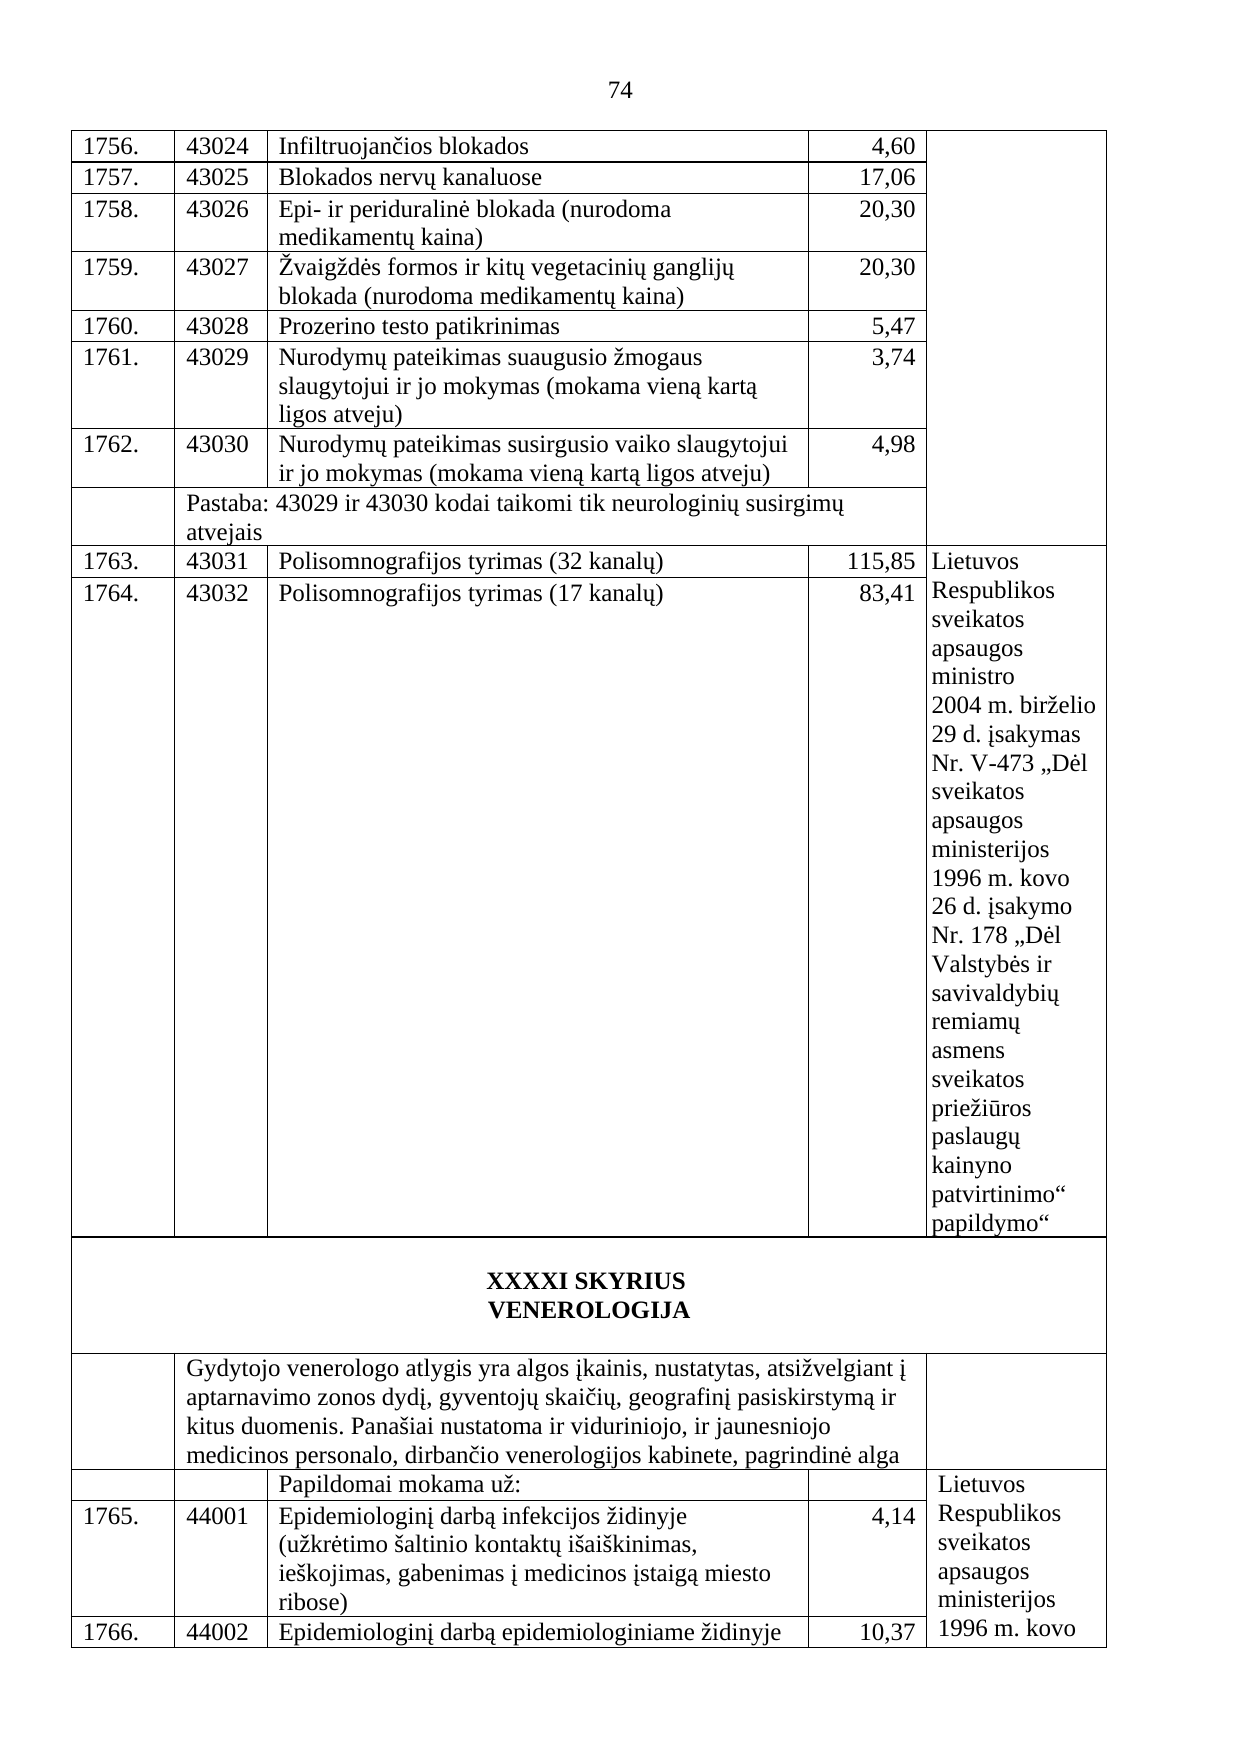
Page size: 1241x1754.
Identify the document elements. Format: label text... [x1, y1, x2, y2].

table_cell 43028 [175, 311, 267, 341]
table_cell XXXXI SKYRIUS VENEROLOGIJA [72, 1238, 1106, 1352]
table_cell 43026 [175, 194, 267, 251]
table_cell [1107, 161, 1120, 193]
table_cell [72, 1354, 174, 1468]
table_cell 1758. [72, 194, 174, 251]
table_cell [1107, 130, 1120, 161]
table_cell 1763. [72, 546, 174, 577]
table_cell [927, 1354, 1106, 1468]
table_cell [1107, 1500, 1120, 1616]
table_cell Nurodymų pateikimas suaugusio žmogaus slaugytojui ir jo mokymas (mokama vieną kartą ligos atveju) [268, 342, 808, 428]
table_cell [1107, 545, 1120, 577]
table_cell Epidemiologinį darbą infekcijos židinyje (užkrėtimo šaltinio kontaktų išaiškinimas, ieškojimas, gabenimas į medicinos įstaigą miesto ribose) [268, 1501, 808, 1616]
table_cell 83,41 [809, 578, 926, 1236]
table_cell [1107, 1469, 1120, 1500]
table_cell 1766. [72, 1617, 174, 1647]
table_cell Gydytojo venerologo atlygis yra algos įkainis, nustatytas, atsižvelgiant į aptarnavimo zonos dydį, gyventojų skaičių, geografinį pasiskirstymą ir kitus duomenis. Panašiai nustatoma ir viduriniojo, ir jaunesniojo medicinos personalo, dirbančio venerologijos kabinete, pagrindinė alga [175, 1354, 926, 1468]
table_cell [1107, 251, 1120, 310]
table_cell [72, 488, 174, 545]
table_cell Epi- ir periduralinė blokada (nurodoma medikamentų kaina) [268, 194, 808, 251]
table_cell 3,74 [809, 342, 926, 428]
table_cell 43032 [175, 578, 267, 1236]
table_cell 1760. [72, 311, 174, 341]
table_cell [1107, 428, 1120, 487]
table_cell [809, 1470, 926, 1500]
table_cell 43031 [175, 546, 267, 577]
table_cell Epidemiologinį darbą epidemiologiniame židinyje [268, 1617, 808, 1647]
table_cell 1757. [72, 163, 174, 193]
table_cell 10,37 [809, 1617, 926, 1647]
table_cell [1107, 577, 1120, 1236]
table_cell 1765. [72, 1501, 174, 1616]
table_cell Prozerino testo patikrinimas [268, 311, 808, 341]
table_cell 20,30 [809, 252, 926, 310]
table_cell [1107, 193, 1120, 251]
table_cell Nurodymų pateikimas susirgusio vaiko slaugytojui ir jo mokymas (mokama vieną kartą ligos atveju) [268, 429, 808, 487]
table_cell 43024 [175, 131, 267, 161]
table_cell Lietuvos Respublikos sveikatos apsaugos ministerijos 1996 m. kovo [927, 1470, 1106, 1647]
table_cell 5,47 [809, 311, 926, 341]
table_cell [72, 1470, 174, 1500]
table_cell 17,06 [809, 163, 926, 193]
table_cell [927, 131, 1106, 545]
table_cell 4,98 [809, 429, 926, 487]
table_cell 43025 [175, 163, 267, 193]
table_cell 43029 [175, 342, 267, 428]
table_cell [1107, 487, 1120, 545]
table_cell 115,85 [809, 546, 926, 577]
table_cell 43030 [175, 429, 267, 487]
table_cell [1107, 1616, 1120, 1647]
table_cell 1762. [72, 429, 174, 487]
table_cell 44002 [175, 1617, 267, 1647]
table_cell 4,14 [809, 1501, 926, 1616]
table_cell 4,60 [809, 131, 926, 161]
table_cell 1756. [72, 131, 174, 161]
table_cell Infiltruojančios blokados [268, 131, 808, 161]
table_cell Polisomnografijos tyrimas (17 kanalų) [268, 578, 808, 1236]
table_cell 43027 [175, 252, 267, 310]
table_cell 20,30 [809, 194, 926, 251]
table_cell Polisomnografijos tyrimas (32 kanalų) [268, 546, 808, 577]
table_cell Žvaigždės formos ir kitų vegetacinių ganglijų blokada (nurodoma medikamentų kaina) [268, 252, 808, 310]
table_cell Papildomai mokama už: [268, 1470, 808, 1500]
table_cell [175, 1470, 267, 1500]
table_cell [1107, 341, 1120, 428]
table_cell [1107, 1236, 1120, 1352]
table_cell 1761. [72, 342, 174, 428]
table_cell 1759. [72, 252, 174, 310]
table_cell Blokados nervų kanaluose [268, 163, 808, 193]
table_cell Pastaba: 43029 ir 43030 kodai taikomi tik neurologinių susirgimų atvejais [175, 488, 926, 545]
table_cell 44001 [175, 1501, 267, 1616]
table_cell 1764. [72, 578, 174, 1236]
table_cell Lietuvos Respublikos sveikatos apsaugos ministro 2004 m. birželio 29 d. įsakymas Nr. V-473 „Dėl sveikatos apsaugos ministerijos 1996 m. kovo 26 d. įsakymo Nr. 178 „Dėl Valstybės ir savivaldybių remiamų asmens sveikatos priežiūros paslaugų kainyno patvirtinimo“ papildymo“ [927, 546, 1106, 1236]
table_cell [1107, 1353, 1120, 1468]
table_cell [1107, 310, 1120, 341]
